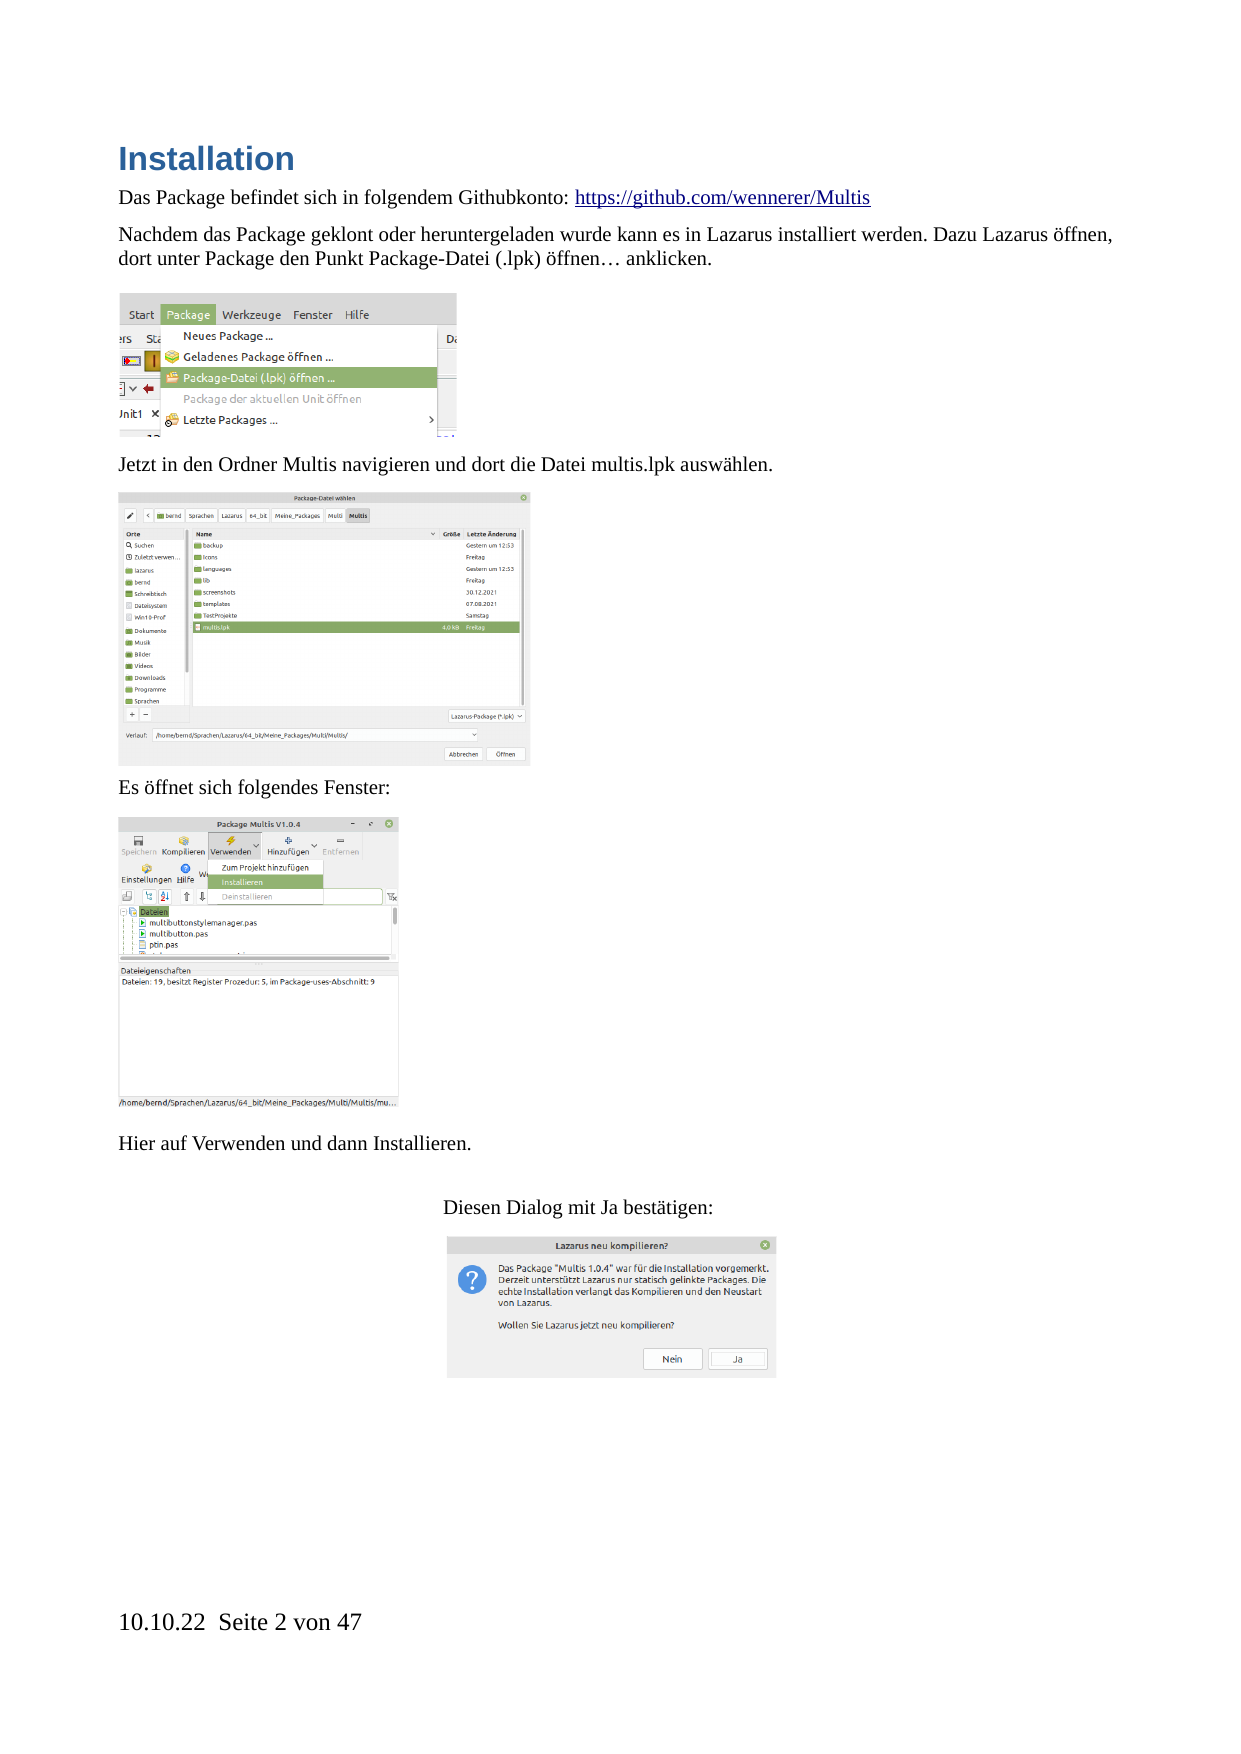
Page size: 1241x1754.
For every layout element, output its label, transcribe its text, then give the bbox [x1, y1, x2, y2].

picture [118, 817, 399, 1107]
text Jetzt in den Ordner Multis navigieren und dort die Datei multis.lpk auswählen. [118, 458, 1122, 475]
picture [446, 1236, 777, 1378]
picture [119, 293, 457, 437]
text Nachdem das Package geklont oder heruntergeladen wurde kann es in Lazarus installiert werden. Dazu Lazarus öffnen, dort unter Package den Punkt Package-Datei (.lpk) öffnen… anklicken. [118, 222, 1122, 270]
picture [118, 492, 531, 766]
text Diesen Dialog mit Ja bestätigen: [118, 1200, 1122, 1218]
subtitle Installation [118, 139, 1122, 178]
text Das Package befindet sich in folgendem Githubkonto: https://github.com/wennerer/Multis [118, 190, 1122, 208]
text Es öffnet sich folgendes Fenster: [118, 781, 1122, 798]
text Hier auf Verwenden und dann Installieren. [118, 1136, 1122, 1153]
